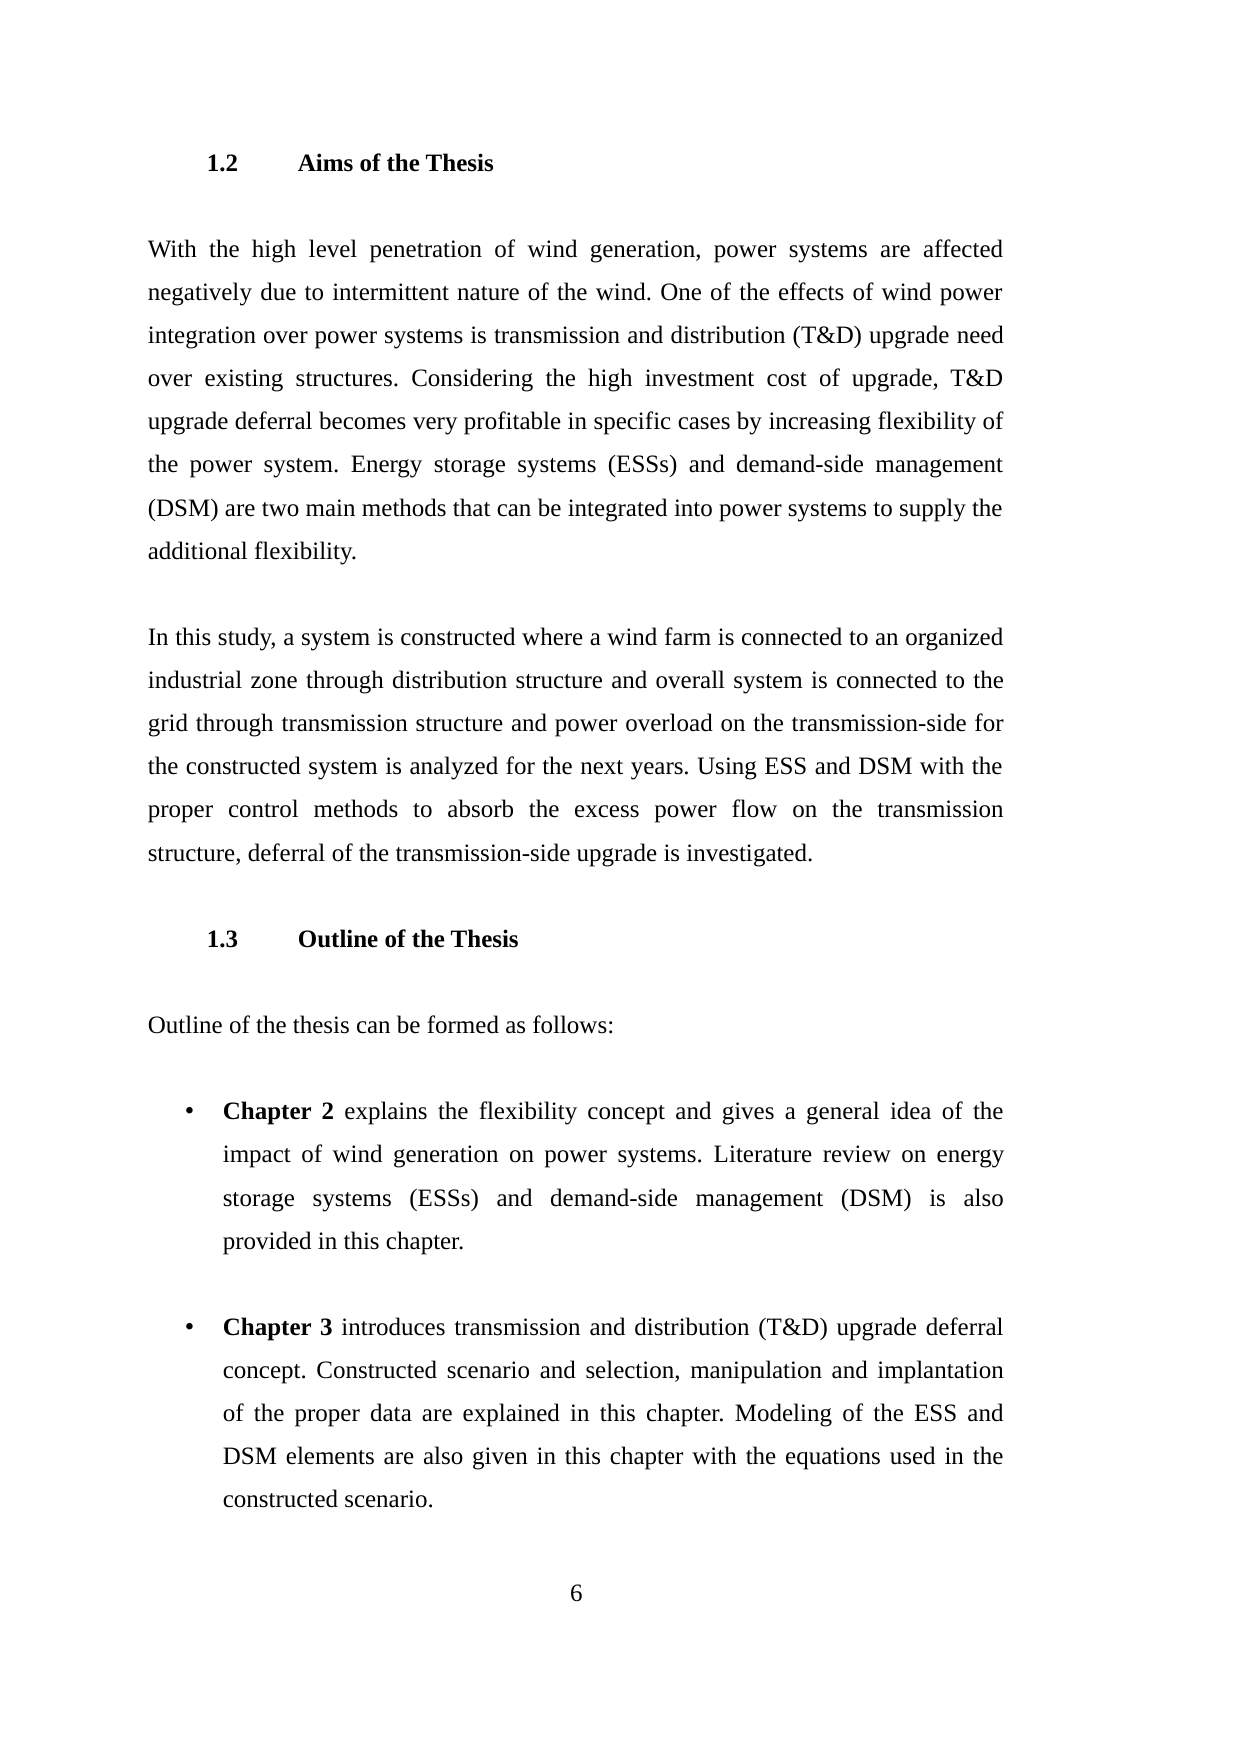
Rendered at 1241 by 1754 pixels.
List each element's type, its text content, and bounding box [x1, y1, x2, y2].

list Outline of the Thesis [148, 924, 1004, 953]
text With the high level penetration of wind generation, power systems are affected negatively due to intermittent nature of the wind. One of the effects of wind power integration over power systems is transmission and distribution (T&D) upgrade need over existing structures. Considering the high investment cost of upgrade, T&D upgrade deferral becomes very profitable in specific cases by increasing flexibility of the power system. Energy storage systems (ESSs) and demand-side management (DSM) are two main methods that can be integrated into power systems to supply the additional flexibility. [148, 234, 1004, 564]
list Aims of the Thesis [207, 148, 1004, 176]
text In this study, a system is constructed where a wind farm is connected to an organized industrial zone through distribution structure and overall system is connected to the grid through transmission structure and power overload on the transmission-side for the constructed system is analyzed for the next years. Using ESS and DSM with the proper control methods to absorb the excess power flow on the transmission structure, deferral of the transmission-side upgrade is investigated. [148, 622, 1004, 866]
list Chapter 2 explains the flexibility concept and gives a general idea of the impact of wind generation on power systems. Literature review on energy storage systems (ESSs) and demand-side management (DSM) is also provided in this chapter. [185, 1096, 1004, 1254]
text Outline of the thesis can be formed as follows: [148, 1010, 1004, 1039]
list Chapter 3 introduces transmission and distribution (T&D) upgrade deferral concept. Constructed scenario and selection, manipulation and implantation of the proper data are explained in this chapter. Modeling of the ESS and DSM elements are also given in this chapter with the equations used in the constructed scenario. [185, 1312, 1004, 1513]
